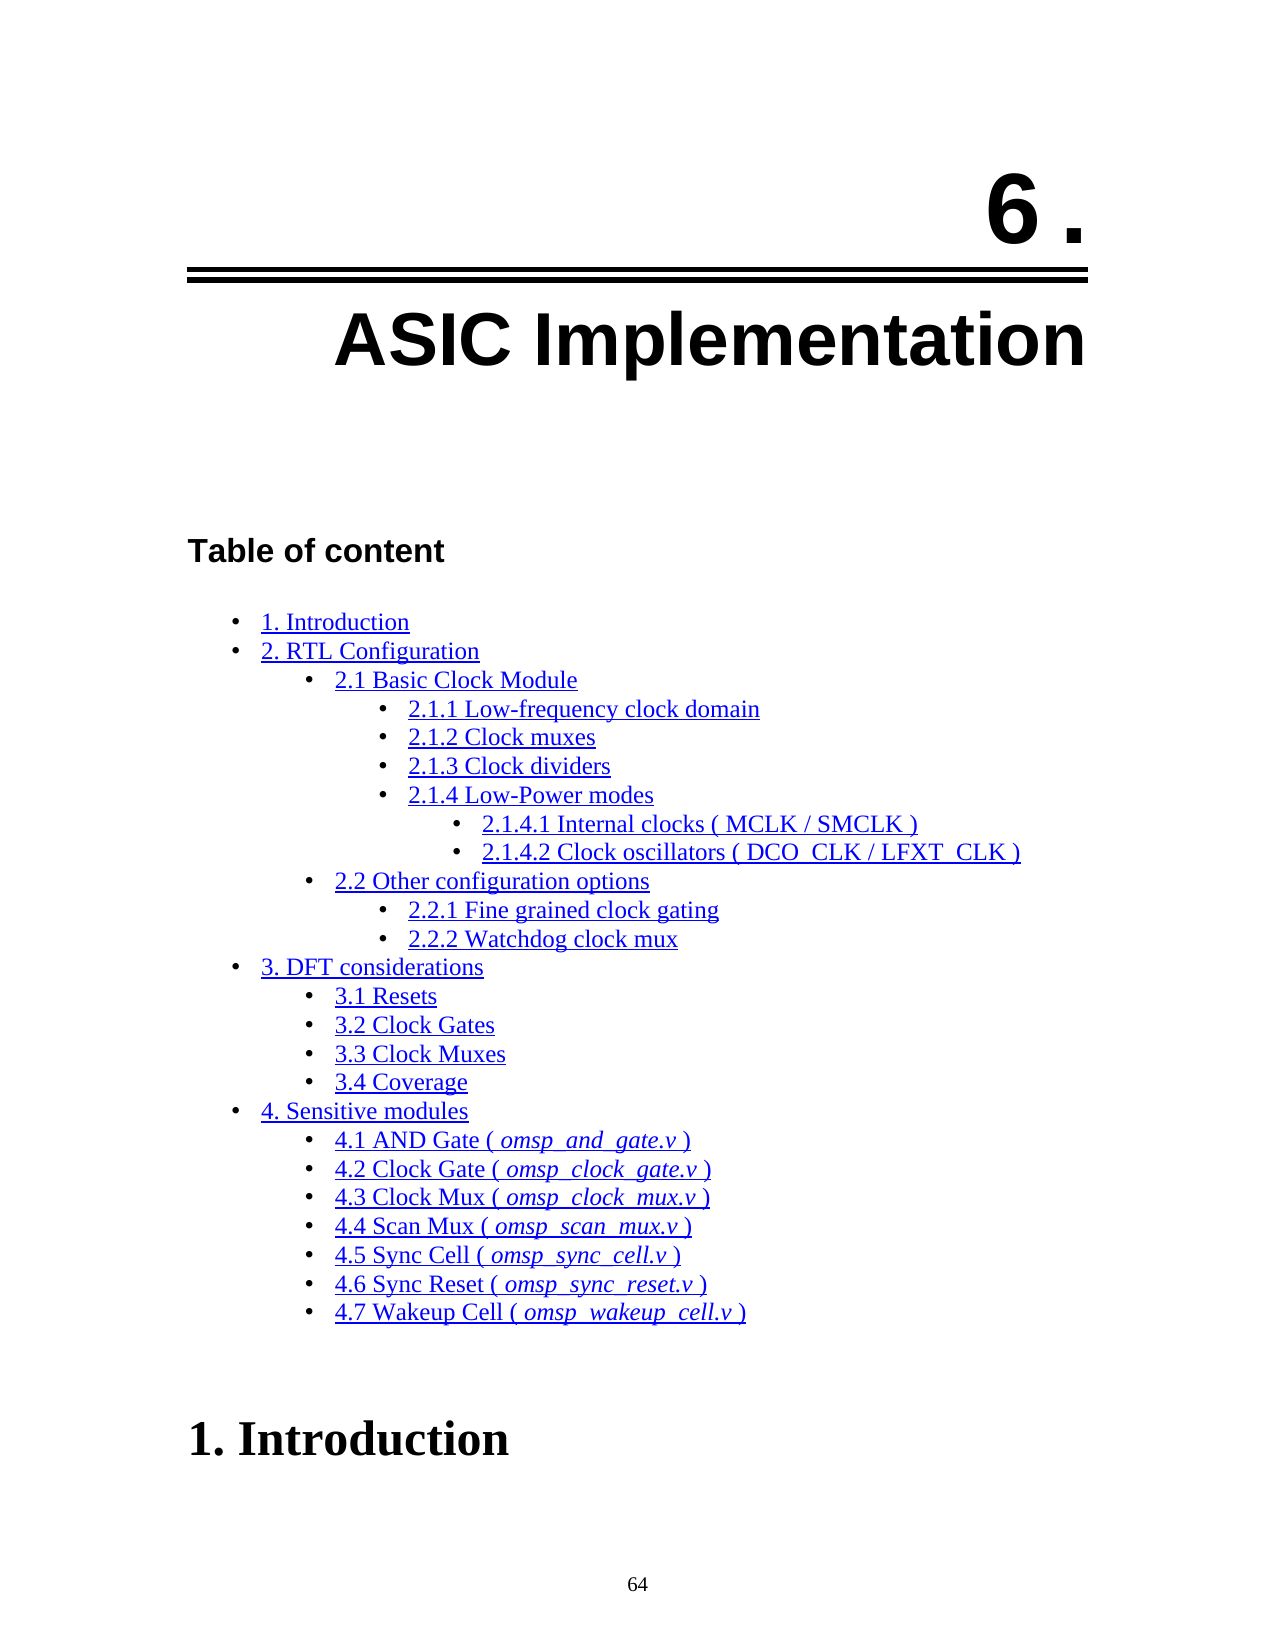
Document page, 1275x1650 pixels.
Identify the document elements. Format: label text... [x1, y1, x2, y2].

list 2.1.4 Low-Power modes [379, 780, 1088, 809]
list 4.7 Wakeup Cell ( omsp_wakeup_cell.v ) [305, 1297, 1088, 1326]
list 2.2.1 Fine grained clock gating [379, 895, 1088, 924]
subtitle Table of content [187, 531, 1088, 570]
subtitle [187, 272, 1088, 277]
list 3.2 Clock Gates [305, 1010, 1088, 1039]
list 2.1.1 Low-frequency clock domain [379, 694, 1088, 722]
list 2.1.4.1 Internal clocks ( MCLK / SMCLK ) [452, 809, 1088, 837]
list 3. DFT considerations [231, 952, 1088, 981]
list 4.6 Sync Reset ( omsp_sync_reset.v ) [305, 1269, 1088, 1297]
list 2.2 Other configuration options [305, 866, 1088, 895]
subtitle . [187, 150, 1088, 267]
text 1. Introduction [187, 1409, 1088, 1466]
list 4.3 Clock Mux ( omsp_clock_mux.v ) [305, 1182, 1088, 1211]
subtitle ASIC Implementation [187, 295, 1088, 381]
list 4.1 AND Gate ( omsp_and_gate.v ) [305, 1125, 1088, 1154]
list 4.2 Clock Gate ( omsp_clock_gate.v ) [305, 1154, 1088, 1182]
list 4.5 Sync Cell ( omsp_sync_cell.v ) [305, 1240, 1088, 1269]
list 2.2.2 Watchdog clock mux [379, 924, 1088, 952]
list 3.4 Coverage [305, 1067, 1088, 1096]
list 4. Sensitive modules [231, 1096, 1088, 1125]
list 1. Introduction [231, 607, 1088, 636]
list 2.1.3 Clock dividers [379, 751, 1088, 780]
list 3.1 Resets [305, 981, 1088, 1010]
list 2.1.2 Clock muxes [379, 722, 1088, 751]
list 2.1 Basic Clock Module [305, 665, 1088, 694]
list 4.4 Scan Mux ( omsp_scan_mux.v ) [305, 1211, 1088, 1240]
list 2. RTL Configuration [231, 636, 1088, 665]
list 3.3 Clock Muxes [305, 1039, 1088, 1067]
list 2.1.4.2 Clock oscillators ( DCO_CLK / LFXT_CLK ) [452, 837, 1088, 866]
